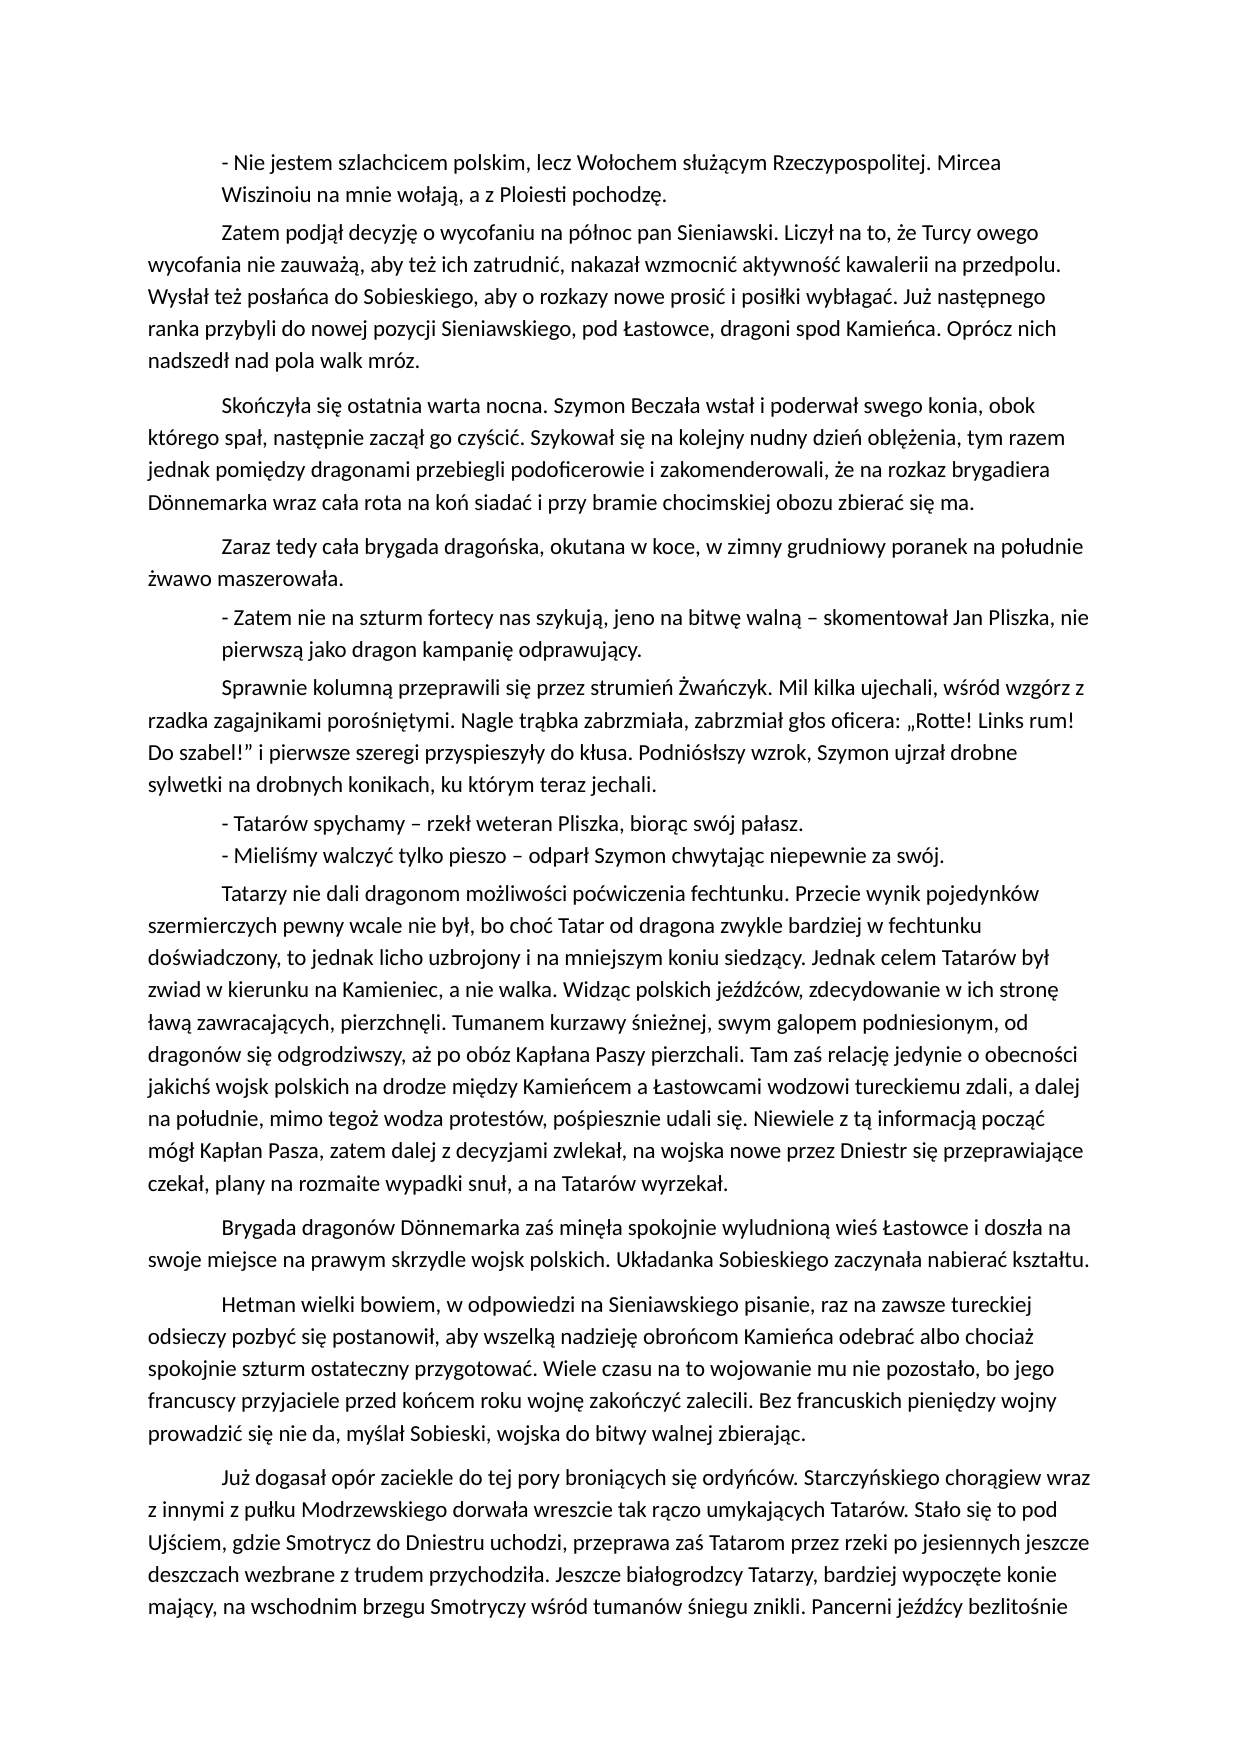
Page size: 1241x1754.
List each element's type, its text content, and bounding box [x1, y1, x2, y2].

text - Mieliśmy walczyć tylko pieszo – odparł Szymon chwytając niepewnie za swój. [221, 841, 1093, 869]
text Tatarzy nie dali dragonom możliwości poćwiczenia fechtunku. Przecie wynik pojedynków szermierczych pewny wcale nie był, bo choć Tatar od dragona zwykle bardziej w fechtunku doświadczony, to jednak licho uzbrojony i na mniejszym koniu siedzący. Jednak celem Tatarów był zwiad w kierunku na Kamieniec, a nie walka. Widząc polskich jeźdźców, zdecydowanie w ich stronę ławą zawracających, pierzchnęli. Tumanem kurzawy śnieżnej, swym galopem podniesionym, od dragonów się odgrodziwszy, aż po obóz Kapłana Paszy pierzchali. Tam zaś relację jedynie o obecności jakichś wojsk polskich na drodze między Kamieńcem a Łastowcami wodzowi tureckiemu zdali, a dalej na południe, mimo tegoż wodza protestów, pośpiesznie udali się. Niewiele z tą informacją począć mógł Kapłan Pasza, zatem dalej z decyzjami zwlekał, na wojska nowe przez Dniestr się przeprawiające czekał, plany na rozmaite wypadki snuł, a na Tatarów wyrzekał. [148, 879, 1093, 1197]
text Już dogasał opór zaciekle do tej pory broniących się ordyńców. Starczyńskiego chorągiew wraz z innymi z pułku Modrzewskiego dorwała wreszcie tak rączo umykających Tatarów. Stało się to pod Ujściem, gdzie Smotrycz do Dniestru uchodzi, przeprawa zaś Tatarom przez rzeki po jesiennych jeszcze deszczach wezbrane z trudem przychodziła. Jeszcze białogrodzcy Tatarzy, bardziej wypoczęte konie mający, na wschodnim brzegu Smotryczy wśród tumanów śniegu znikli. Pancerni jeźdźcy bezlitośnie [148, 1463, 1093, 1620]
text Zaraz tedy cała brygada dragońska, okutana w koce, w zimny grudniowy poranek na południe żwawo maszerowała. [148, 532, 1093, 593]
text Zatem podjął decyzję o wycofaniu na północ pan Sieniawski. Liczył na to, że Turcy owego wycofania nie zauważą, aby też ich zatrudnić, nakazał wzmocnić aktywność kawalerii na przedpolu. Wysłał też posłańca do Sobieskiego, aby o rozkazy nowe prosić i posiłki wybłagać. Już następnego ranka przybyli do nowej pozycji Sieniawskiego, pod Łastowce, dragoni spod Kamieńca. Oprócz nich nadszedł nad pola walk mróz. [148, 218, 1093, 375]
text Sprawnie kolumną przeprawili się przez strumień Żwańczyk. Mil kilka ujechali, wśród wzgórz z rzadka zagajnikami porośniętymi. Nagle trąbka zabrzmiała, zabrzmiał głos oficera: „Rotte! Links rum! Do szabel!” i pierwsze szeregi przyspieszyły do kłusa. Podniósłszy wzrok, Szymon ujrzał drobne sylwetki na drobnych konikach, ku którym teraz jechali. [148, 673, 1093, 798]
text Brygada dragonów Dönnemarka zaś minęła spokojnie wyludnioną wieś Łastowce i doszła na swoje miejsce na prawym skrzydle wojsk polskich. Układanka Sobieskiego zaczynała nabierać kształtu. [148, 1213, 1093, 1273]
text - Zatem nie na szturm fortecy nas szykują, jeno na bitwę walną – skomentował Jan Pliszka, nie pierwszą jako dragon kampanię odprawujący. [221, 603, 1093, 663]
text - Tatarów spychamy – rzekł weteran Pliszka, biorąc swój pałasz. [221, 809, 1093, 837]
text Skończyła się ostatnia warta nocna. Szymon Beczała wstał i poderwał swego konia, obok którego spał, następnie zaczął go czyścić. Szykował się na kolejny nudny dzień oblężenia, tym razem jednak pomiędzy dragonami przebiegli podoficerowie i zakomenderowali, że na rozkaz brygadiera Dönnemarka wraz cała rota na koń siadać i przy bramie chocimskiej obozu zbierać się ma. [148, 391, 1093, 516]
text Hetman wielki bowiem, w odpowiedzi na Sieniawskiego pisanie, raz na zawsze tureckiej odsieczy pozbyć się postanowił, aby wszelką nadzieję obrońcom Kamieńca odebrać albo chociaż spokojnie szturm ostateczny przygotować. Wiele czasu na to wojowanie mu nie pozostało, bo jego francuscy przyjaciele przed końcem roku wojnę zakończyć zalecili. Bez francuskich pieniędzy wojny prowadzić się nie da, myślał Sobieski, wojska do bitwy walnej zbierając. [148, 1290, 1093, 1447]
text - Nie jestem szlachcicem polskim, lecz Wołochem służącym Rzeczypospolitej. Mircea Wiszinoiu na mnie wołają, a z Ploiesti pochodzę. [221, 148, 1093, 208]
